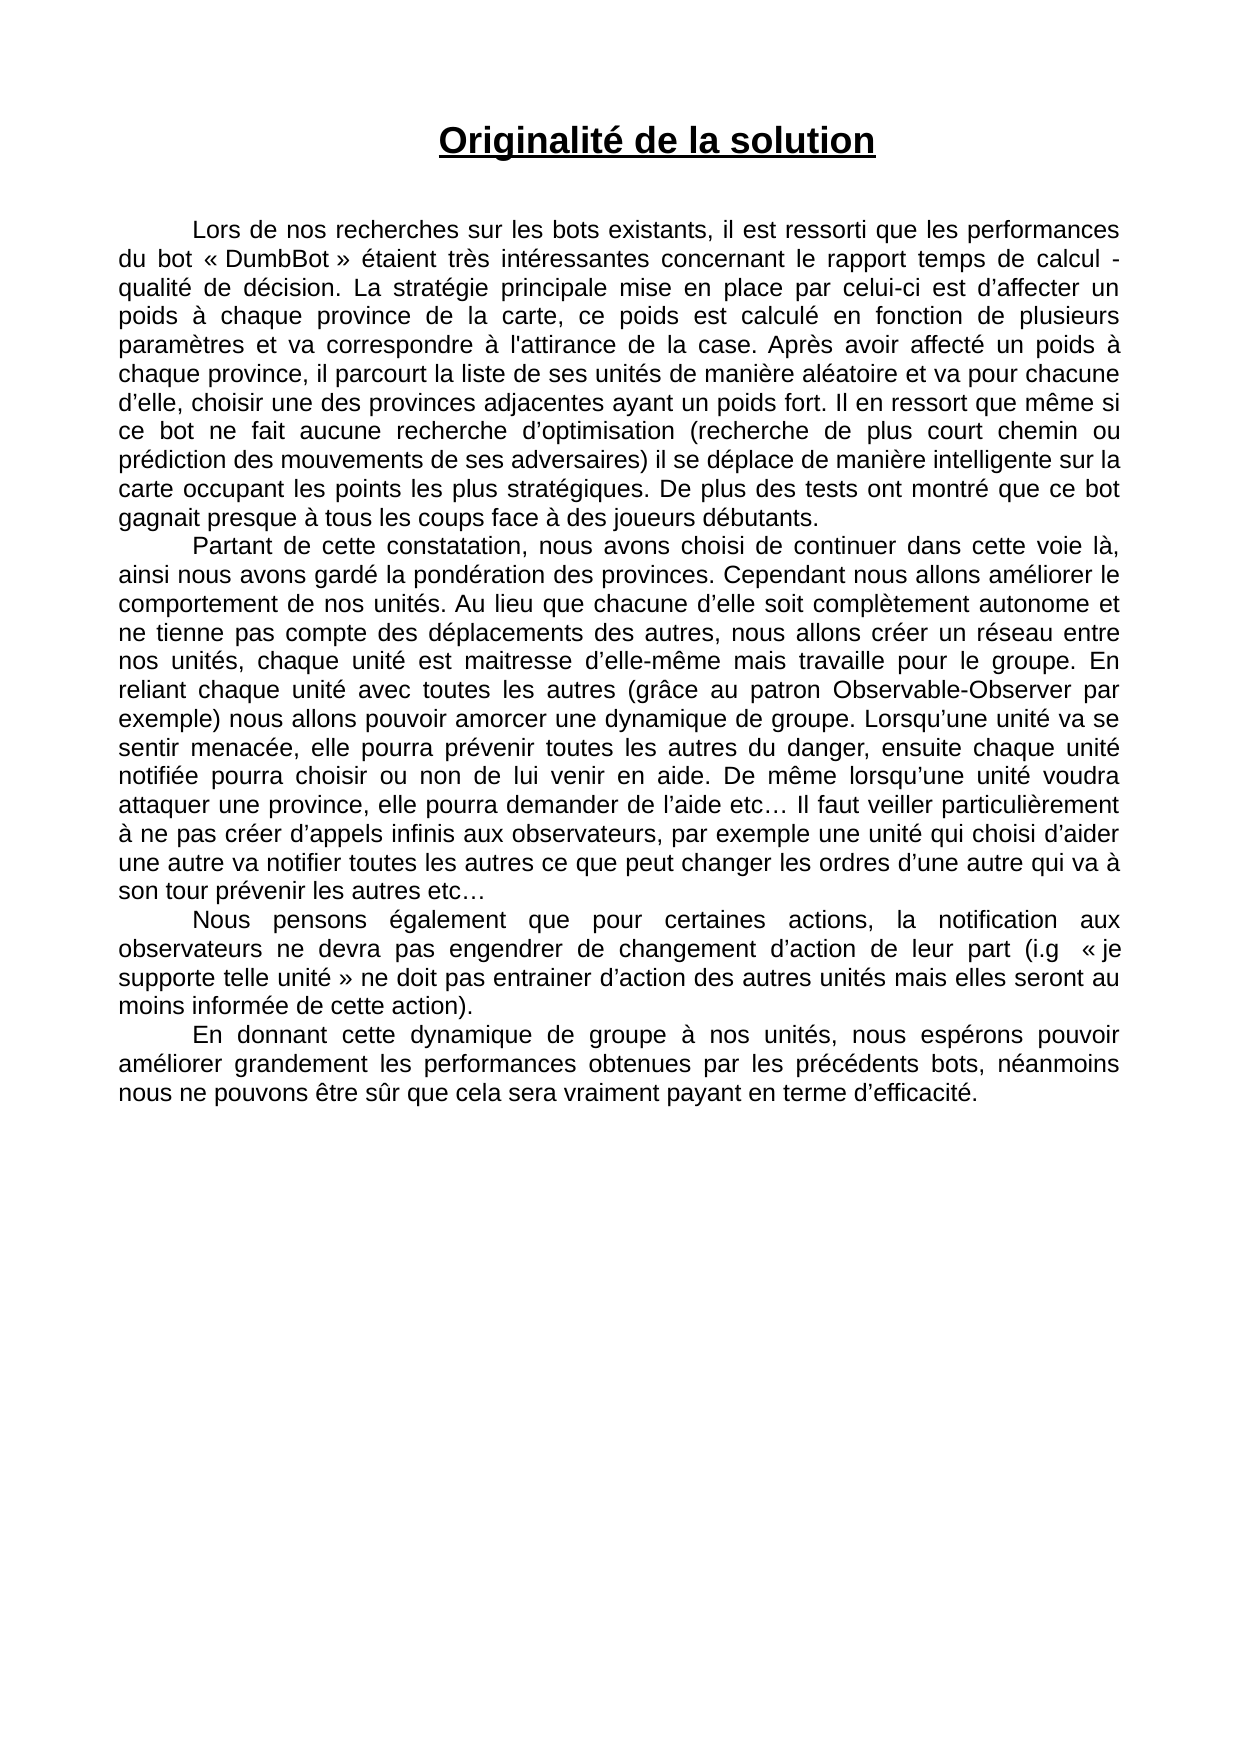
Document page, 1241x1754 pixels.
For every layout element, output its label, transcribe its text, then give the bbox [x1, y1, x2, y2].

text En donnant cette dynamique de groupe à nos unités, nous espérons pouvoir améliorer grandement les performances obtenues par les précédents bots, néanmoins nous ne pouvons être sûr que cela sera vraiment payant en terme d’efficacité. [118, 1020, 1122, 1106]
text Lors de nos recherches sur les bots existants, il est ressorti que les performances du bot « DumbBot » étaient très intéressantes concernant le rapport temps de calcul - qualité de décision. La stratégie principale mise en place par celui-ci est d’affecter un poids à chaque province de la carte, ce poids est calculé en fonction de plusieurs paramètres et va correspondre à l'attirance de la case. Après avoir affecté un poids à chaque province, il parcourt la liste de ses unités de manière aléatoire et va pour chacune d’elle, choisir une des provinces adjacentes ayant un poids fort. Il en ressort que même si ce bot ne fait aucune recherche d’optimisation (recherche de plus court chemin ou prédiction des mouvements de ses adversaires) il se déplace de manière intelligente sur la carte occupant les points les plus stratégiques. De plus des tests ont montré que ce bot gagnait presque à tous les coups face à des joueurs débutants. [118, 215, 1122, 531]
text Nous pensons également que pour certaines actions, la notification aux observateurs ne devra pas engendrer de changement d’action de leur part (i.g « je supporte telle unité » ne doit pas entrainer d’action des autres unités mais elles seront au moins informée de cette action). [118, 905, 1122, 1020]
text Originalité de la solution [118, 118, 1122, 161]
text Partant de cette constatation, nous avons choisi de continuer dans cette voie là, ainsi nous avons gardé la pondération des provinces. Cependant nous allons améliorer le comportement de nos unités. Au lieu que chacune d’elle soit complètement autonome et ne tienne pas compte des déplacements des autres, nous allons créer un réseau entre nos unités, chaque unité est maitresse d’elle-même mais travaille pour le groupe. En reliant chaque unité avec toutes les autres (grâce au patron Observable-Observer par exemple) nous allons pouvoir amorcer une dynamique de groupe. Lorsqu’une unité va se sentir menacée, elle pourra prévenir toutes les autres du danger, ensuite chaque unité notifiée pourra choisir ou non de lui venir en aide. De même lorsqu’une unité voudra attaquer une province, elle pourra demander de l’aide etc… Il faut veiller particulièrement à ne pas créer d’appels infinis aux observateurs, par exemple une unité qui choisi d’aider une autre va notifier toutes les autres ce que peut changer les ordres d’une autre qui va à son tour prévenir les autres etc… [118, 531, 1122, 905]
